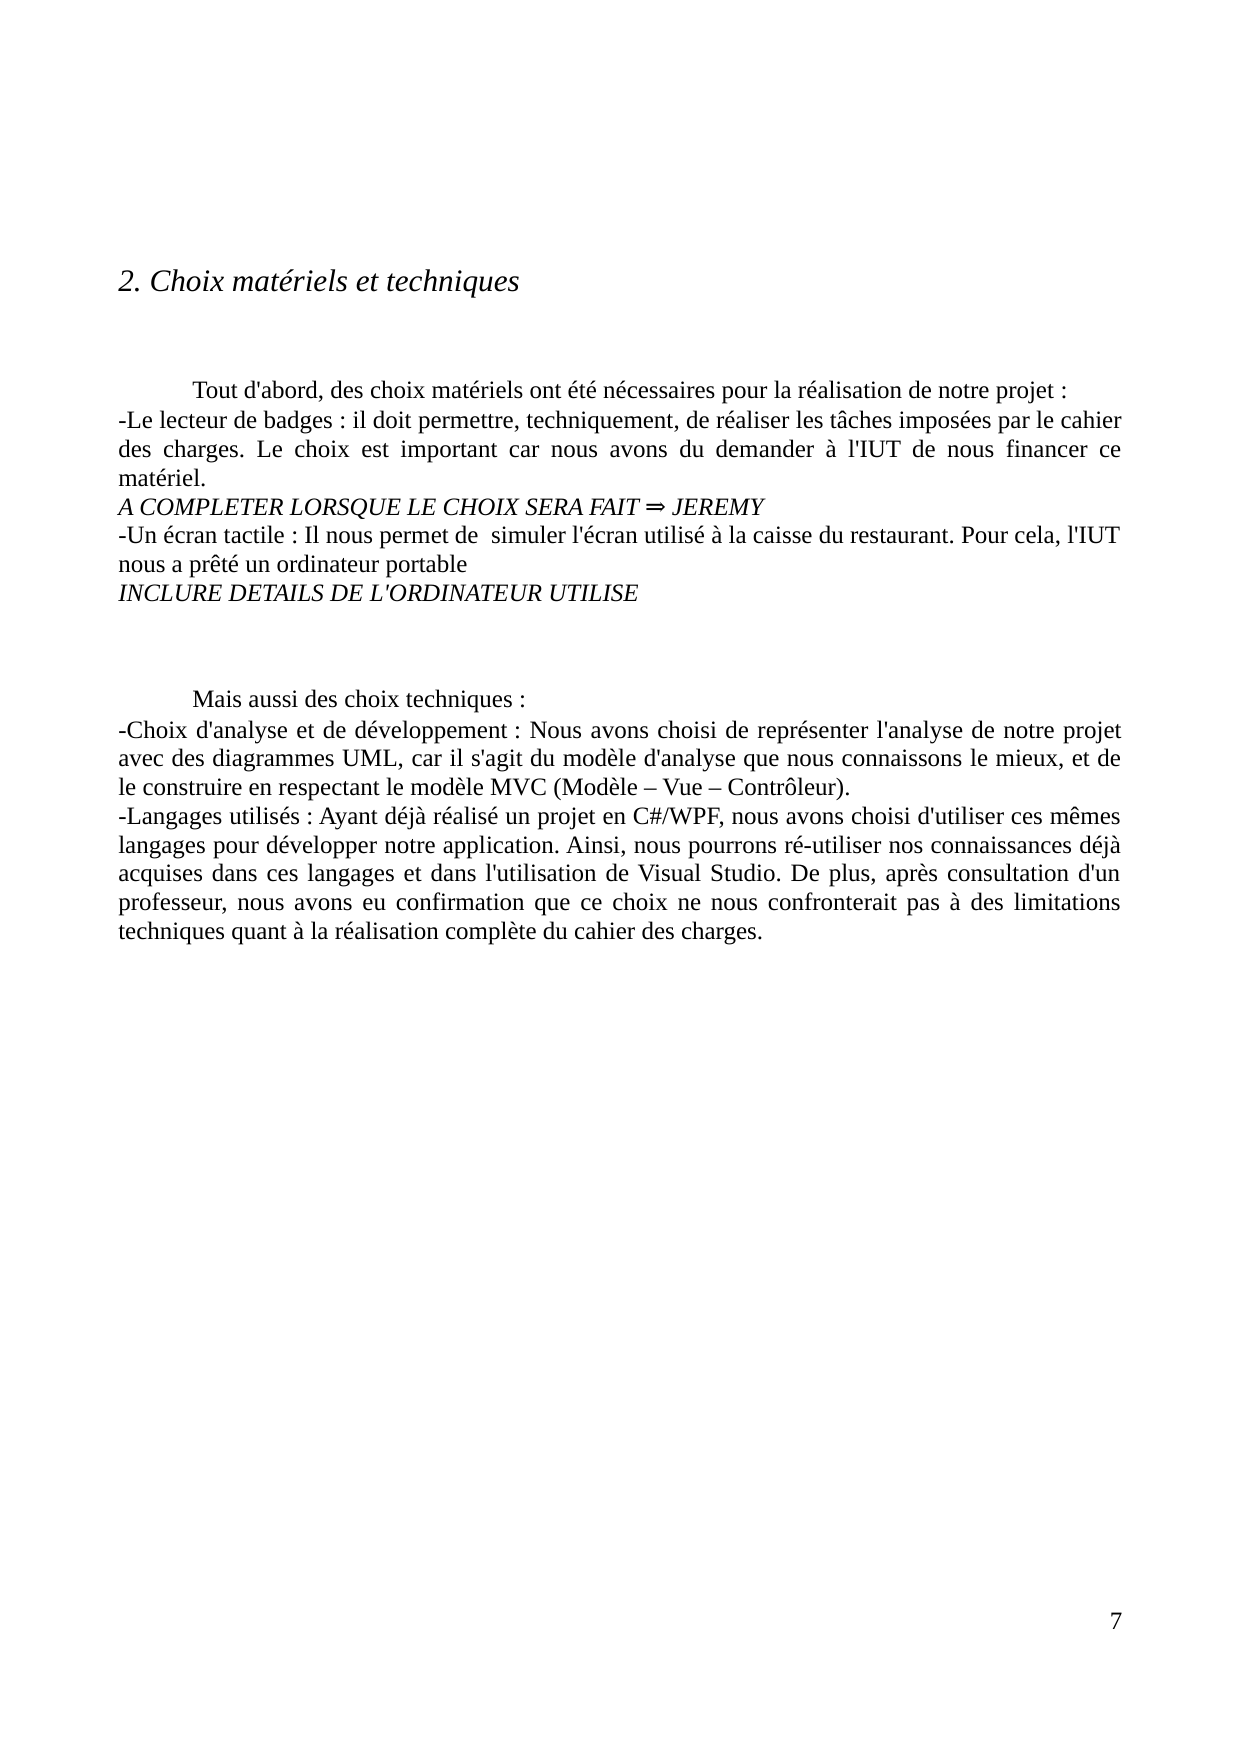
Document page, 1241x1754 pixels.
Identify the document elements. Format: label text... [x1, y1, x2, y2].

text Mais aussi des choix techniques : [118, 679, 1122, 715]
text -Choix d'analyse et de développement : Nous avons choisi de représenter l'analyse de notre projet avec des diagrammes UML, car il s'agit du modèle d'analyse que nous connaissons le mieux, et de le construire en respectant le modèle MVC (Modèle – Vue – Contrôleur). [118, 715, 1122, 801]
text -Le lecteur de badges : il doit permettre, techniquement, de réaliser les tâches imposées par le cahier des charges. Le choix est important car nous avons du demander à l'IUT de nous financer ce matériel. [118, 406, 1122, 492]
text INCLURE DETAILS DE L'ORDINATEUR UTILISE [118, 578, 1122, 607]
text -Un écran tactile : Il nous permet de simuler l'écran utilisé à la caisse du restaurant. Pour cela, l'IUT nous a prêté un ordinateur portable [118, 521, 1122, 578]
text 2. Choix matériels et techniques [118, 262, 1122, 298]
text -Langages utilisés : Ayant déjà réalisé un projet en C#/WPF, nous avons choisi d'utiliser ces mêmes langages pour développer notre application. Ainsi, nous pourrons ré-utiliser nos connaissances déjà acquises dans ces langages et dans l'utilisation de Visual Studio. De plus, après consultation d'un professeur, nous avons eu confirmation que ce choix ne nous confronterait pas à des limitations techniques quant à la réalisation complète du cahier des charges. [118, 801, 1122, 945]
text Tout d'abord, des choix matériels ont été nécessaires pour la réalisation de notre projet : [118, 370, 1122, 406]
text A COMPLETER LORSQUE LE CHOIX SERA FAIT ⇒ JEREMY [118, 492, 1122, 521]
